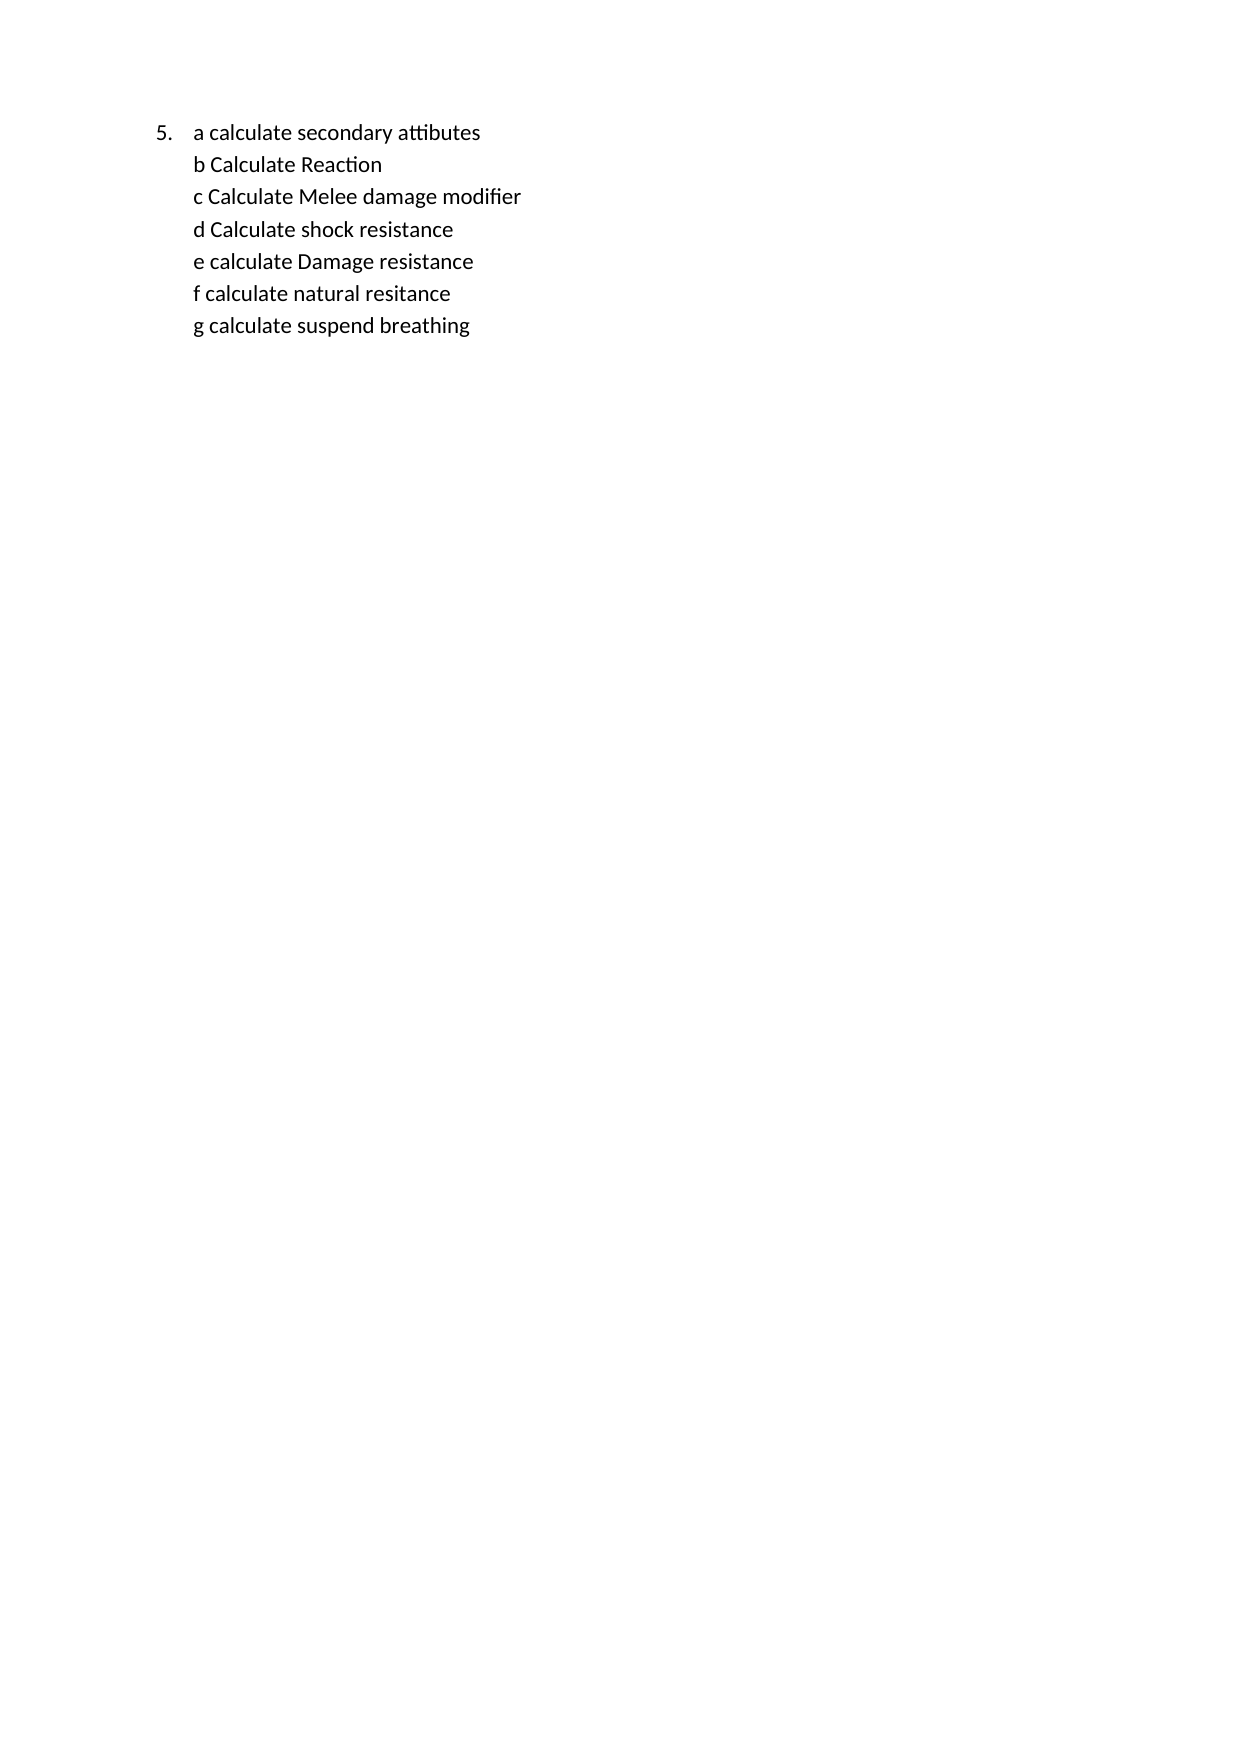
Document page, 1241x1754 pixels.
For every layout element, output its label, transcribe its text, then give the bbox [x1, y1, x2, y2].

list a calculate secondary attibutes b Calculate Reaction c Calculate Melee damage modifier d Calculate shock resistance e calculate Damage resistance f calculate natural resitance g calculate suspend breathing [156, 118, 1122, 371]
